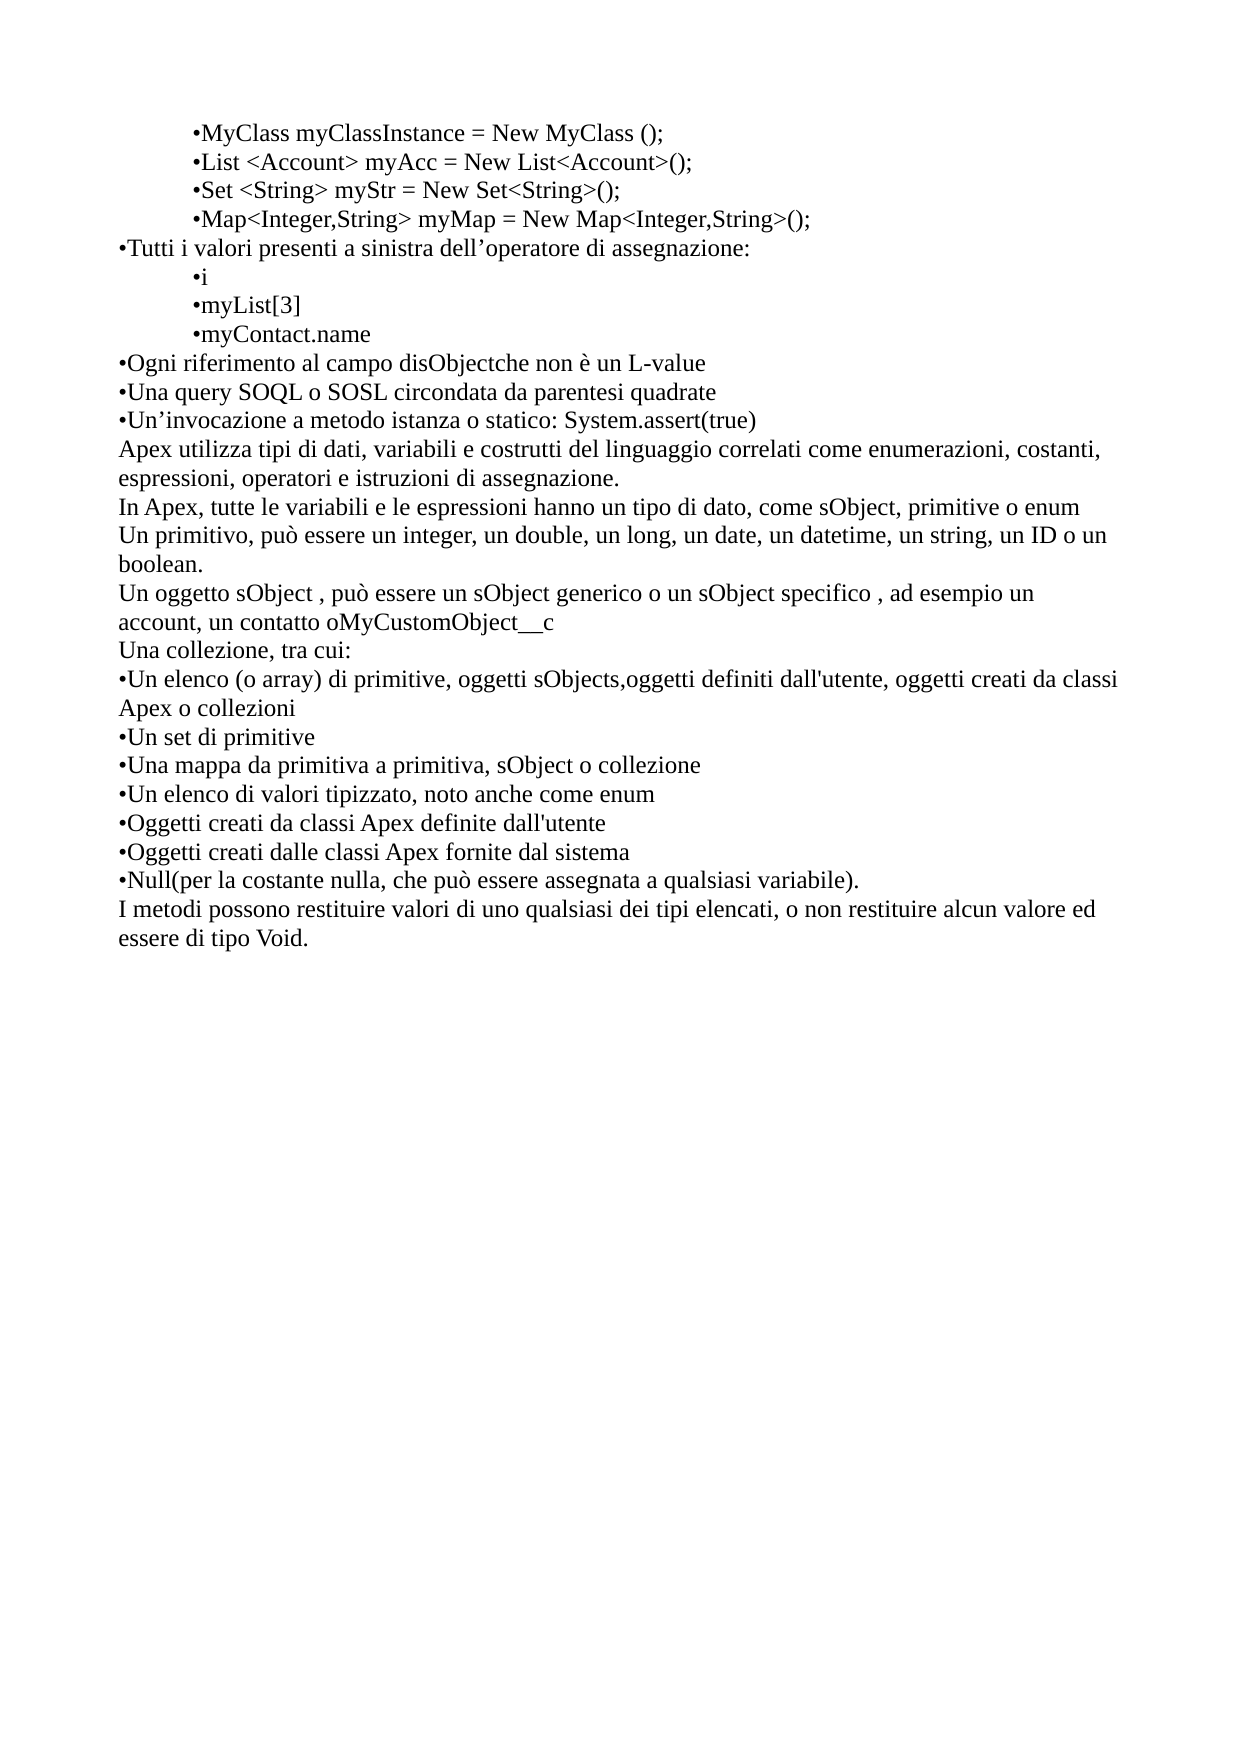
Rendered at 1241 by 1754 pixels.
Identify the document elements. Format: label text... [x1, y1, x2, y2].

text •myList[3] [118, 291, 1122, 319]
text •Un’invocazione a metodo istanza o statico: System.assert(true) [118, 406, 1122, 434]
text •MyClass myClassInstance = New MyClass (); [118, 118, 1122, 147]
text Apex utilizza tipi di dati, variabili e costrutti del linguaggio correlati come enumerazioni, costanti, espressioni, operatori e istruzioni di assegnazione. [118, 434, 1122, 492]
text •i [118, 262, 1122, 291]
text •Un set di primitive [118, 722, 1122, 751]
text •myContact.name [118, 319, 1122, 348]
text •Oggetti creati da classi Apex definite dall'utente [118, 808, 1122, 837]
text Una collezione, tra cui: [118, 636, 1122, 664]
text •Set <String> myStr = New Set<String>(); [118, 176, 1122, 204]
text •Un elenco (o array) di primitive, oggetti sObjects,oggetti definiti dall'utente, oggetti creati da classi Apex o collezioni [118, 664, 1122, 722]
text •Una query SOQL o SOSL circondata da parentesi quadrate [118, 377, 1122, 406]
text •Oggetti creati dalle classi Apex fornite dal sistema [118, 837, 1122, 866]
text •Tutti i valori presenti a sinistra dell’operatore di assegnazione: [118, 233, 1122, 262]
text •Un elenco di valori tipizzato, noto anche come enum [118, 779, 1122, 808]
text Un oggetto sObject , può essere un sObject generico o un sObject specifico , ad esempio un account, un contatto oMyCustomObject__c [118, 578, 1122, 636]
text •Map<Integer,String> myMap = New Map<Integer,String>(); [118, 204, 1122, 233]
text •List <Account> myAcc = New List<Account>(); [118, 147, 1122, 176]
text In Apex, tutte le variabili e le espressioni hanno un tipo di dato, come sObject, primitive o enum [118, 492, 1122, 521]
text •Ogni riferimento al campo disObjectche non è un L-value [118, 348, 1122, 377]
text I metodi possono restituire valori di uno qualsiasi dei tipi elencati, o non restituire alcun valore ed essere di tipo Void. [118, 894, 1122, 952]
text •Null(per la costante nulla, che può essere assegnata a qualsiasi variabile). [118, 866, 1122, 894]
text •Una mappa da primitiva a primitiva, sObject o collezione [118, 751, 1122, 779]
text Un primitivo, può essere un integer, un double, un long, un date, un datetime, un string, un ID o un boolean. [118, 521, 1122, 578]
